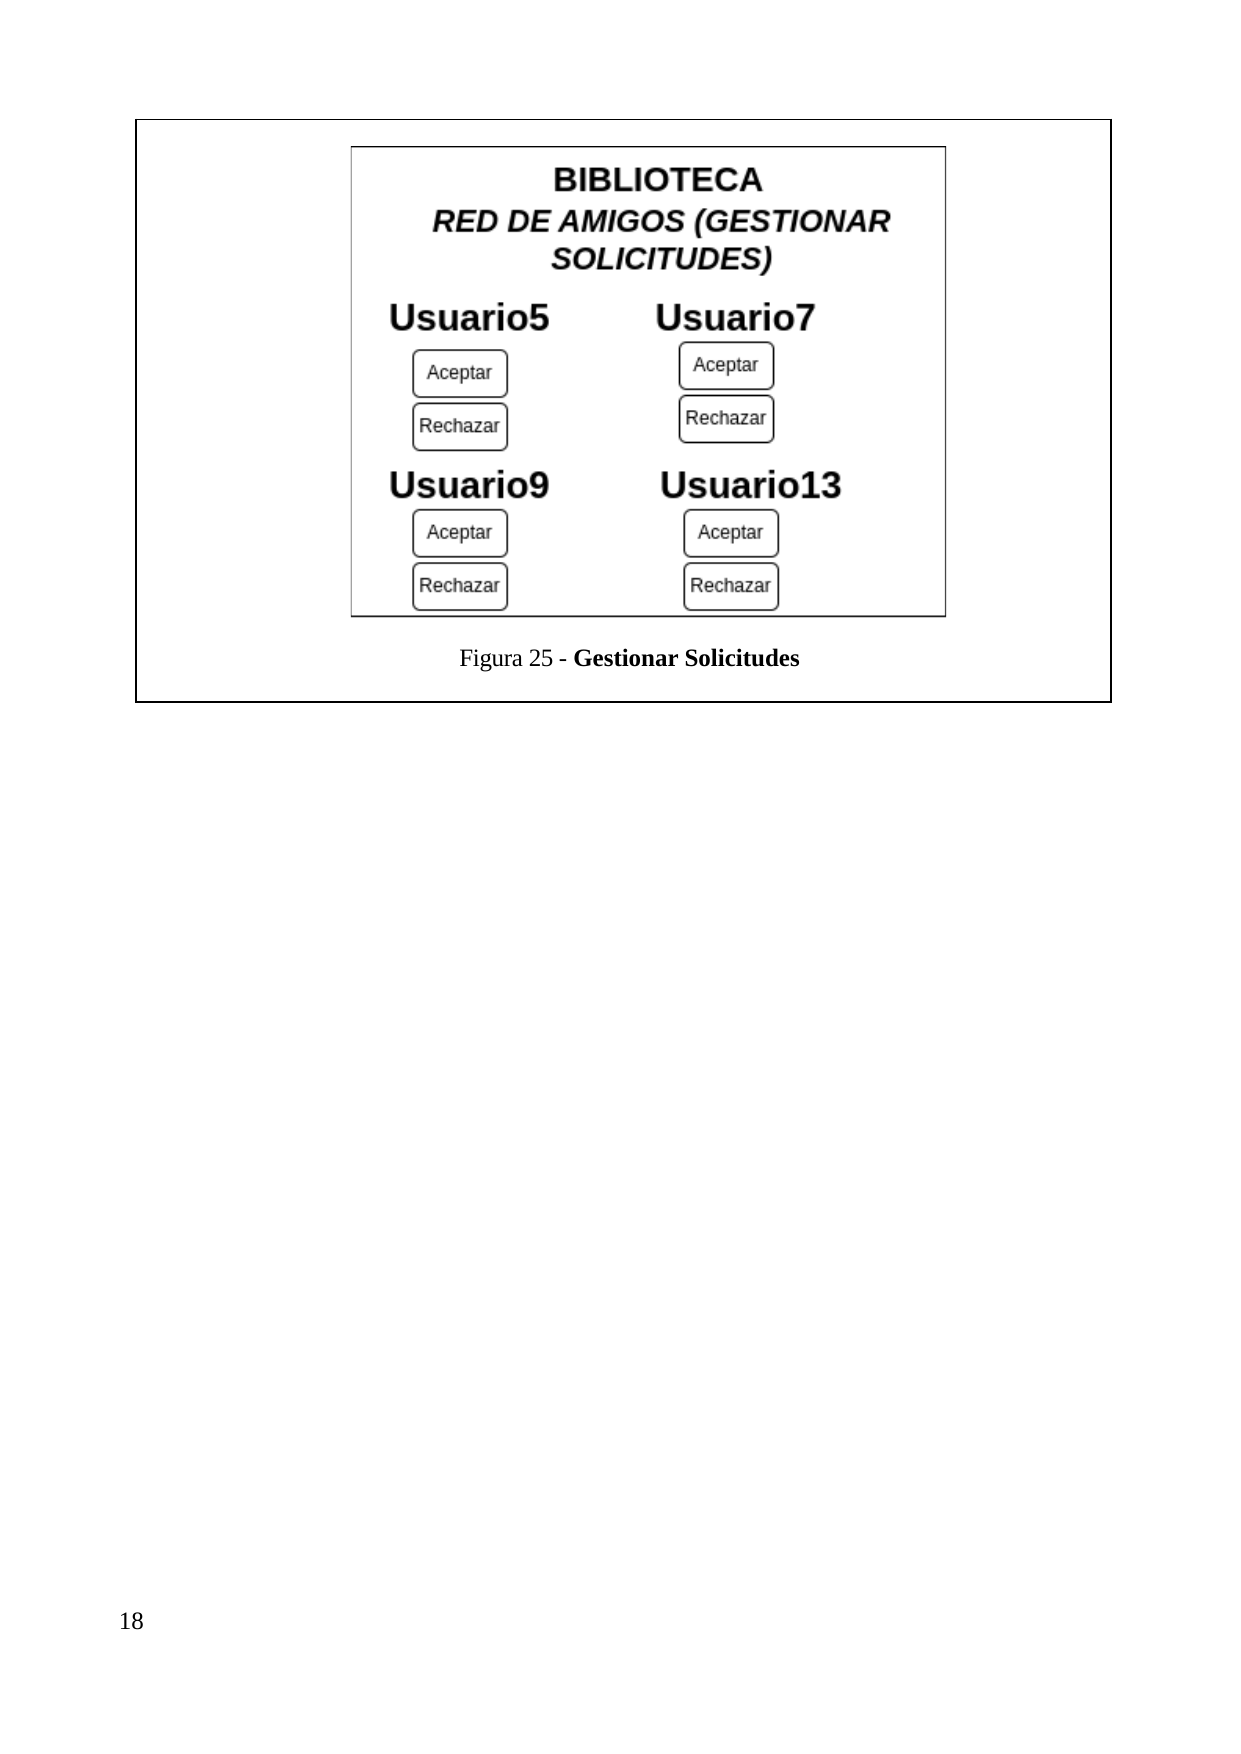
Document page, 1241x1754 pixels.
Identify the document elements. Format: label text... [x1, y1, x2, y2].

picture [350, 146, 947, 644]
table_cell Figura 25 - Gestionar Solicitudes [137, 120, 1110, 701]
